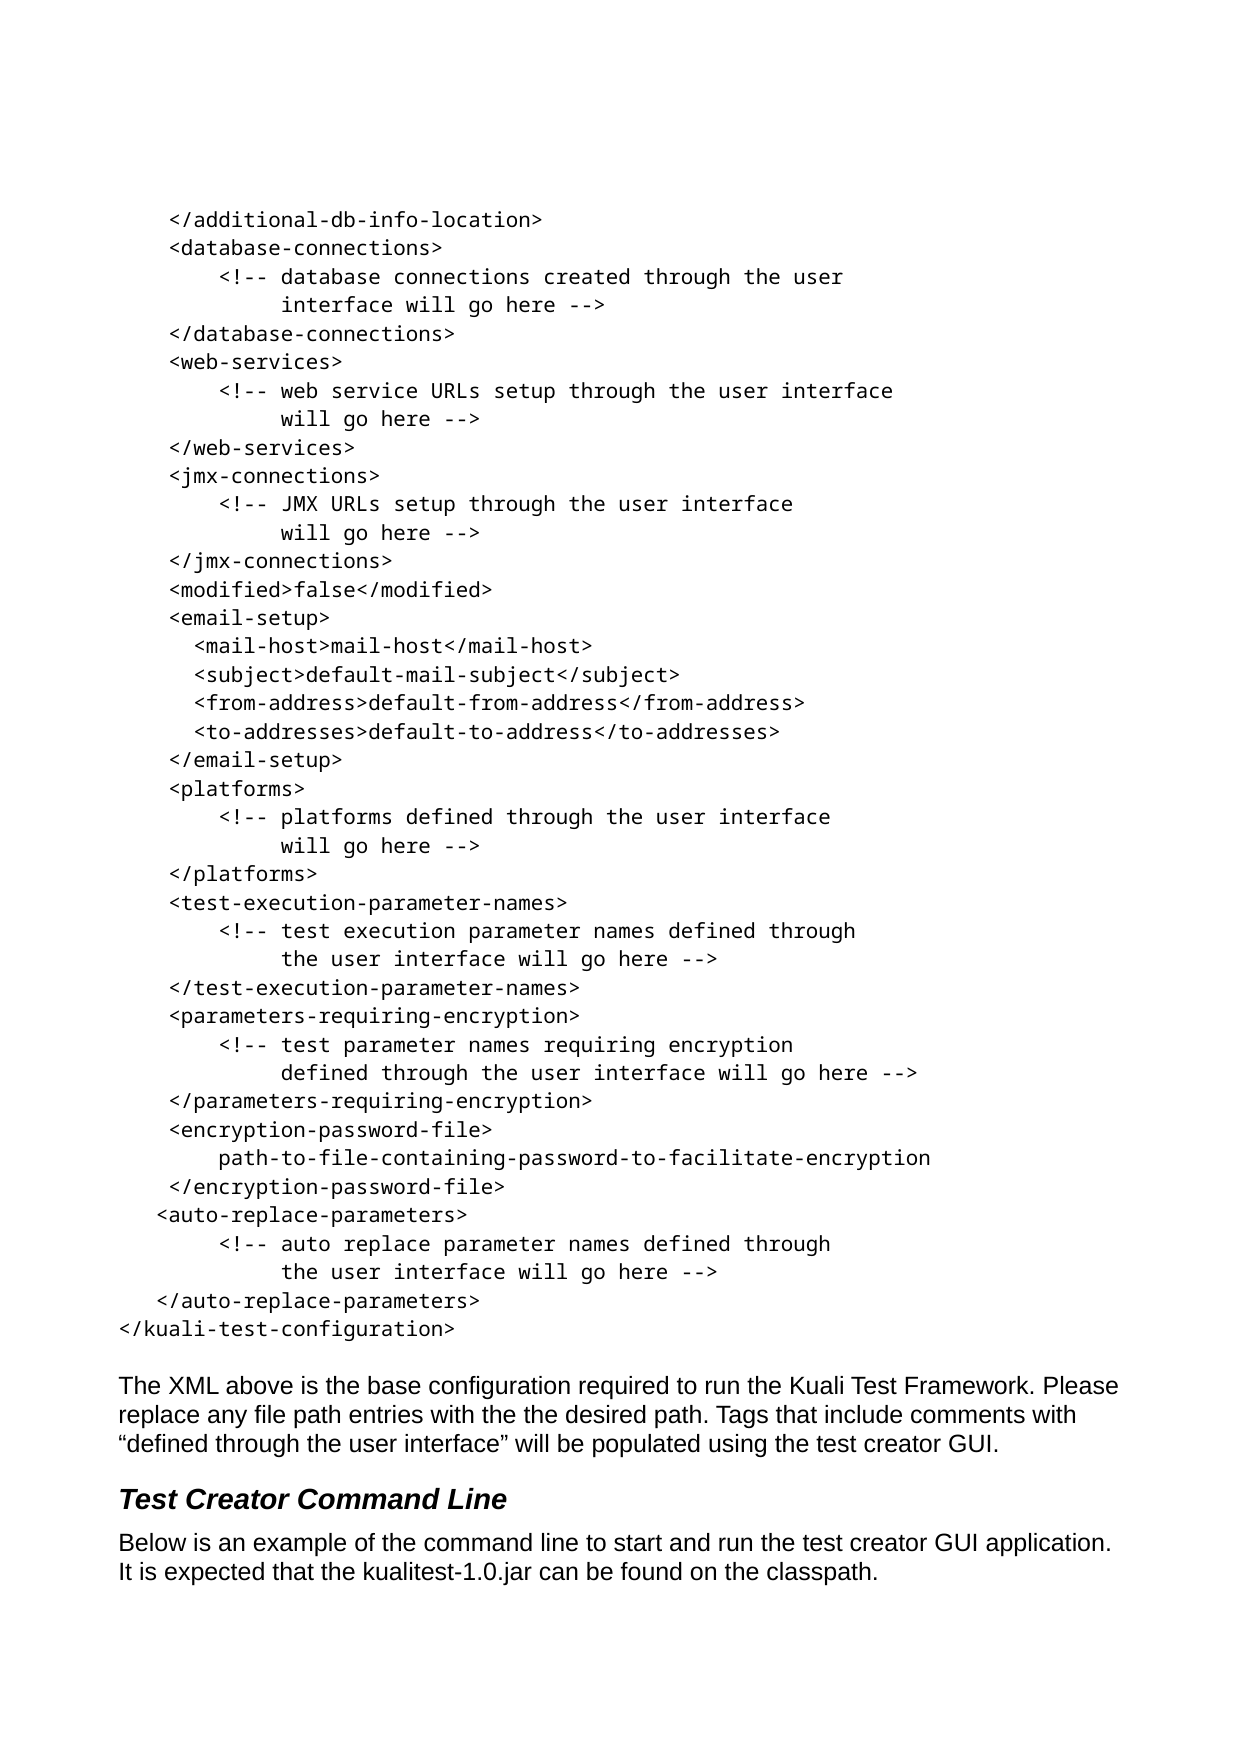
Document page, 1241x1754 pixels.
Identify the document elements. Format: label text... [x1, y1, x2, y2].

text <!-- web service URLs setup through the user interface [118, 376, 1122, 404]
text <auto-replace-parameters> [118, 1200, 1122, 1229]
text <encryption-password-file> [118, 1115, 1122, 1143]
text <!-- JMX URLs setup through the user interface [118, 489, 1122, 518]
text <mail-host>mail-host</mail-host> [118, 632, 1122, 660]
text <database-connections> [118, 233, 1122, 262]
text will go here --> [118, 518, 1122, 546]
text </encryption-password-file> [118, 1172, 1122, 1200]
text </auto-replace-parameters> [118, 1286, 1122, 1314]
text <subject>default-mail-subject</subject> [118, 660, 1122, 688]
text </platforms> [118, 859, 1122, 888]
text </parameters-requiring-encryption> [118, 1087, 1122, 1115]
text <platforms> [118, 774, 1122, 802]
text </jmx-connections> [118, 546, 1122, 575]
text the user interface will go here --> [118, 1257, 1122, 1286]
text <!-- test parameter names requiring encryption [118, 1030, 1122, 1058]
text </additional-db-info-location> [118, 205, 1122, 233]
text interface will go here --> [118, 290, 1122, 319]
text the user interface will go here --> [118, 944, 1122, 973]
text <!-- platforms defined through the user interface [118, 802, 1122, 831]
text </test-execution-parameter-names> [118, 973, 1122, 1001]
text <test-execution-parameter-names> [118, 888, 1122, 916]
text defined through the user interface will go here --> [118, 1058, 1122, 1087]
text </database-connections> [118, 319, 1122, 347]
text path-to-file-containing-password-to-facilitate-encryption [118, 1143, 1122, 1172]
text The XML above is the base configuration required to run the Kuali Test Framework. Please replace any file path entries with the the desired path. Tags that include comments with “defined through the user interface” will be populated using the test creator GUI. [118, 1371, 1122, 1457]
text will go here --> [118, 404, 1122, 433]
subtitle Test Creator Command Line [118, 1482, 1122, 1516]
text <web-services> [118, 347, 1122, 376]
text <!-- test execution parameter names defined through [118, 916, 1122, 944]
text <modified>false</modified> [118, 575, 1122, 603]
text </web-services> [118, 433, 1122, 461]
text <parameters-requiring-encryption> [118, 1001, 1122, 1030]
text </kuali-test-configuration> [118, 1314, 1122, 1343]
text <!-- auto replace parameter names defined through [118, 1229, 1122, 1257]
text </email-setup> [118, 745, 1122, 774]
text <email-setup> [118, 603, 1122, 632]
text <from-address>default-from-address</from-address> [118, 688, 1122, 717]
text <to-addresses>default-to-address</to-addresses> [118, 717, 1122, 745]
text will go here --> [118, 831, 1122, 859]
text <jmx-connections> [118, 461, 1122, 489]
text Below is an example of the command line to start and run the test creator GUI application. It is expected that the kualitest-1.0.jar can be found on the classpath. [118, 1528, 1122, 1586]
text <!-- database connections created through the user [118, 262, 1122, 290]
